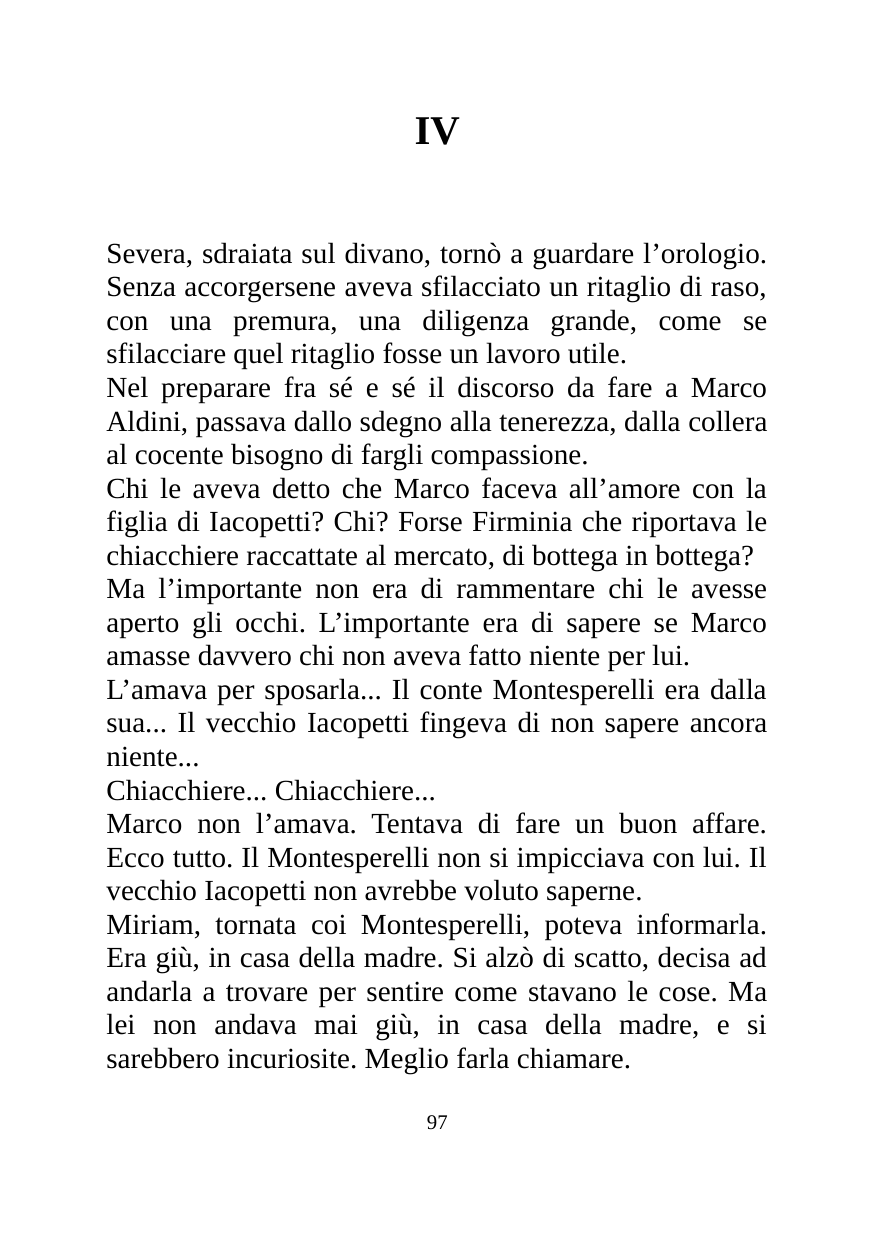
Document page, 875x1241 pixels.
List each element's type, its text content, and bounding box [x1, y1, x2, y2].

text Severa, sdraiata sul divano, tornò a guardare l’orologio. Senza accorgersene aveva sfilacciato un ritaglio di raso, con una premura, una diligenza grande, come se sfilacciare quel ritaglio fosse un lavoro utile. [106, 236, 768, 370]
text Ma l’importante non era di rammentare chi le avesse aperto gli occhi. L’importante era di sapere se Marco amasse davvero chi non aveva fatto niente per lui. [106, 571, 768, 672]
text Miriam, tornata coi Montesperelli, poteva informarla. Era giù, in casa della madre. Si alzò di scatto, decisa ad andarla a trovare per sentire come stavano le cose. Ma lei non andava mai giù, in casa della madre, e si sarebbero incuriosite. Meglio farla chiamare. [106, 907, 768, 1074]
subtitle IV [106, 106, 768, 153]
text Chi le aveva detto che Marco faceva all’amore con la figlia di Iacopetti? Chi? Forse Firminia che riportava le chiacchiere raccattate al mercato, di bottega in bottega? [106, 471, 768, 571]
text Nel preparare fra sé e sé il discorso da fare a Marco Aldini, passava dallo sdegno alla tenerezza, dalla collera al cocente bisogno di fargli compassione. [106, 370, 768, 471]
text Chiacchiere... Chiacchiere... [106, 773, 768, 806]
text Marco non l’amava. Tentava di fare un buon affare. Ecco tutto. Il Montesperelli non si impicciava con lui. Il vecchio Iacopetti non avrebbe voluto saperne. [106, 806, 768, 907]
text L’amava per sposarla... Il conte Montesperelli era dalla sua... Il vecchio Iacopetti fingeva di non sapere ancora niente... [106, 672, 768, 773]
